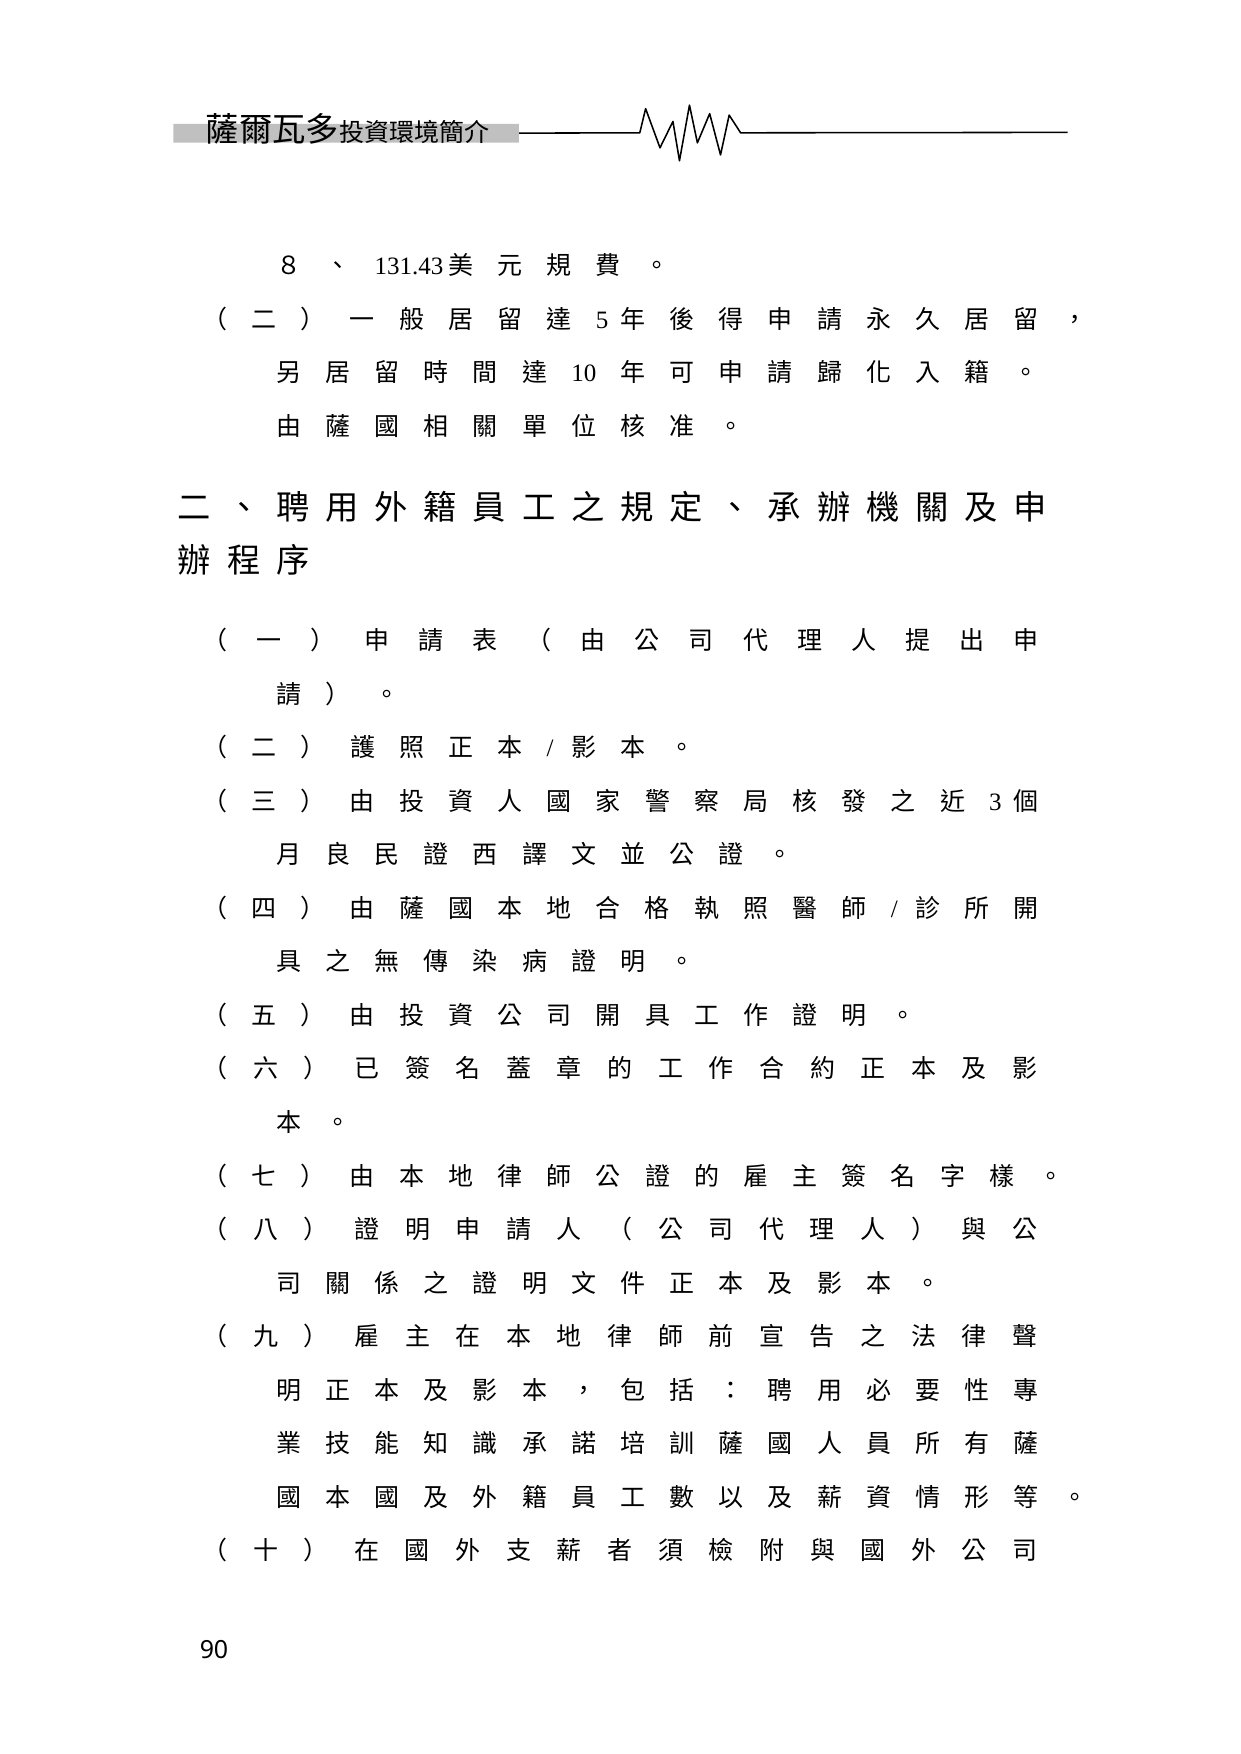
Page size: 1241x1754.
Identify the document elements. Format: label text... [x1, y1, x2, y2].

text （十）在國外支薪者須檢附與國外公司 [202, 1522, 1063, 1576]
text （五）由投資公司開具工作證明。 [202, 987, 1063, 1040]
text （四）由薩國本地合格執照醫師/診所開具之無傳染病證明。 [202, 880, 1063, 987]
text （九）雇主在本地律師前宣告之法律聲明正本及影本，包括：聘用必要性專業技能知識承諾培訓薩國人員所有薩國本國及外籍員工數以及薪資情形等。 [202, 1308, 1063, 1522]
text （一）申請表（由公司代理人提出申請）。 [202, 612, 1063, 719]
text （二）一般居留達5年後得申請永久居留，另居留時間達10年可申請歸化入籍。由薩國相關單位核准。 [202, 291, 1063, 451]
text （七）由本地律師公證的雇主簽名字樣。 [202, 1147, 1063, 1201]
text （六）已簽名蓋章的工作合約正本及影本。 [202, 1040, 1063, 1147]
text （三）由投資人國家警察局核發之近3個月良民證西譯文並公證。 [202, 773, 1063, 880]
text 二、聘用外籍員工之規定、承辦機關及申辦程序 [178, 478, 1063, 585]
text （二）護照正本/影本。 [202, 719, 1063, 773]
text ８、131.43美元規費。 [276, 237, 1063, 291]
text （八）證明申請人（公司代理人）與公司關係之證明文件正本及影本。 [202, 1201, 1063, 1308]
